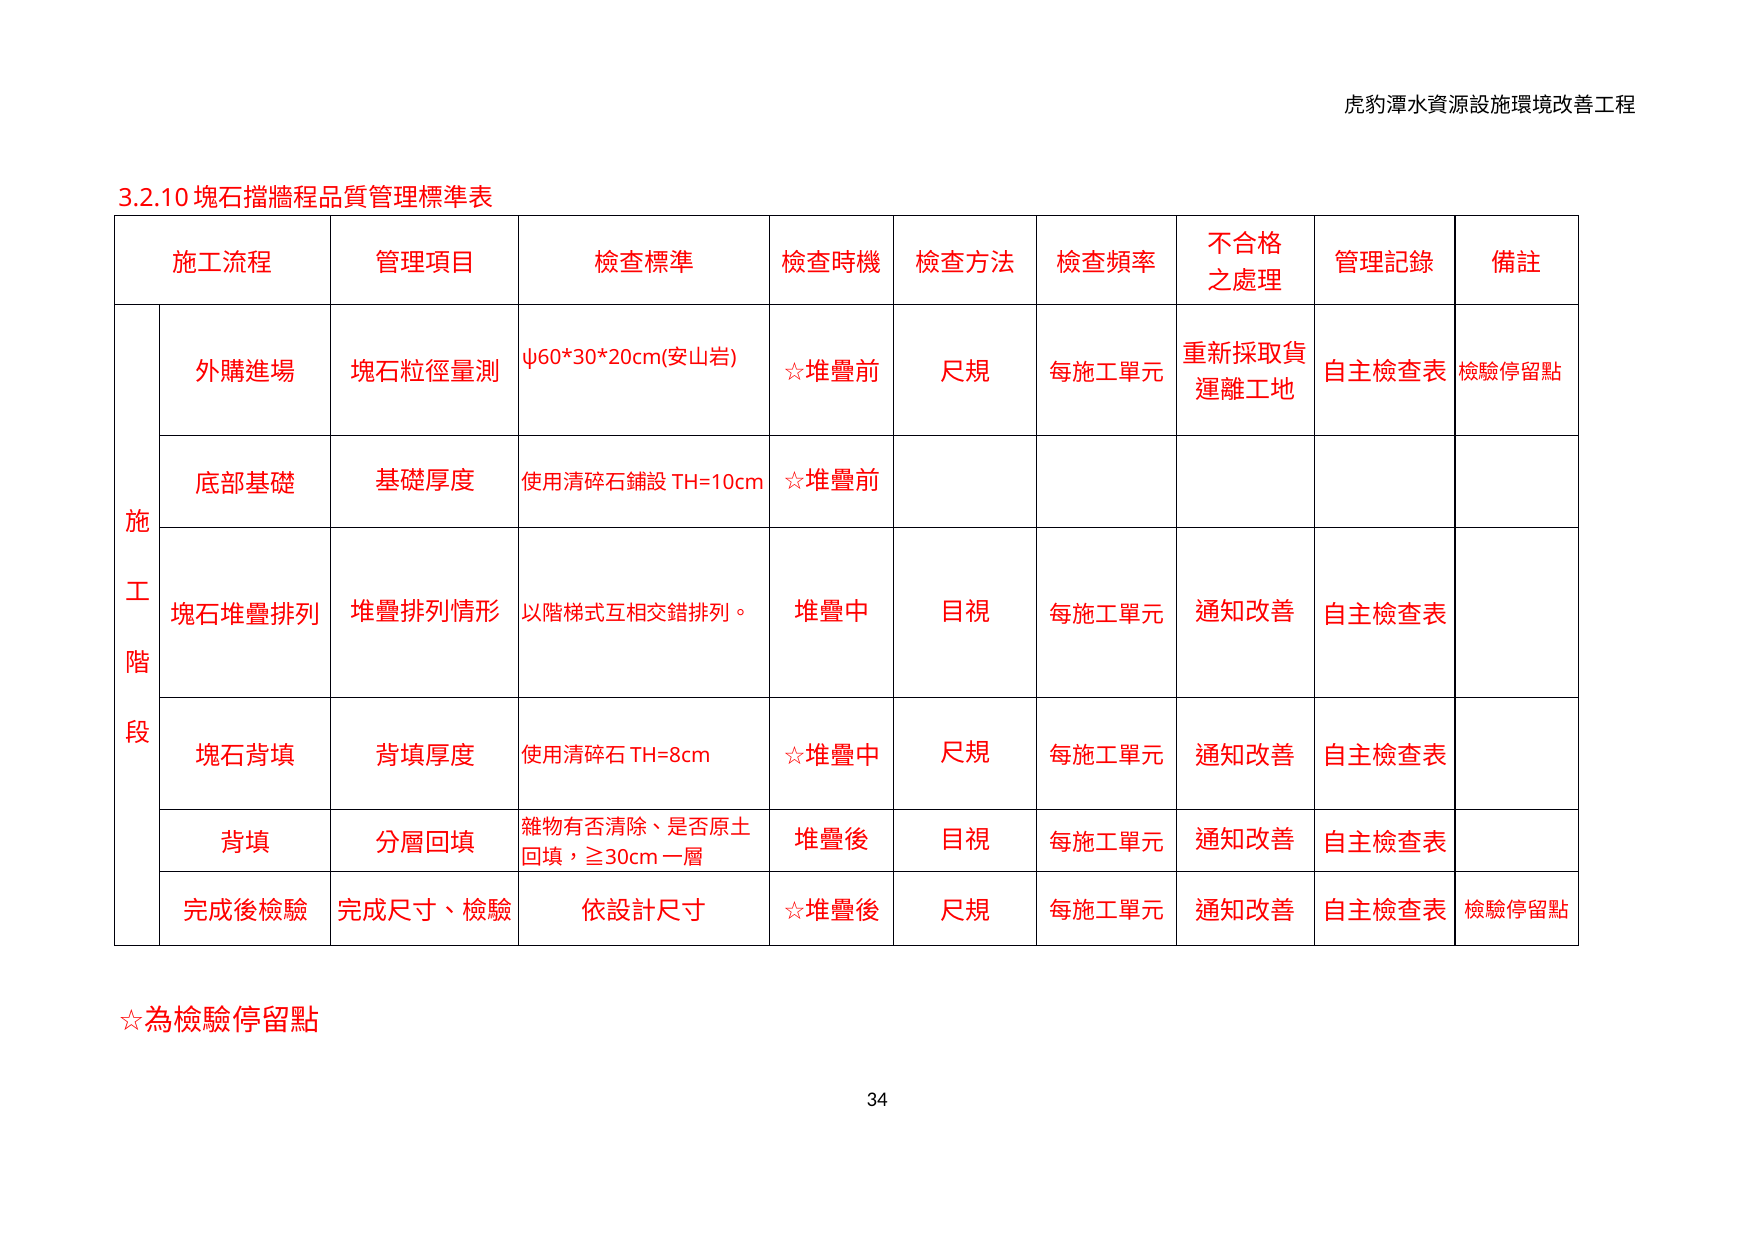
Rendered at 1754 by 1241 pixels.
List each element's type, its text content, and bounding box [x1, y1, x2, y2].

table_cell [1037, 436, 1176, 527]
table_header 備註 [1456, 216, 1578, 304]
table_cell ☆堆疊前 [770, 305, 893, 435]
table_cell 通知改善 [1177, 810, 1314, 871]
table_cell 使用清碎石鋪設TH=10cm [519, 436, 769, 527]
table_cell 以階梯式互相交錯排列。 [519, 528, 769, 697]
table_cell [894, 436, 1036, 527]
table_header 檢查時機 [770, 216, 893, 304]
table_cell 完成後檢驗 [160, 872, 330, 945]
table_cell 檢驗停留點 [1456, 305, 1578, 435]
table_cell 堆疊中 [770, 528, 893, 697]
table_cell ψ60*30*20cm(安山岩) [519, 305, 769, 435]
table_cell 自主檢查表 [1315, 305, 1454, 435]
table_cell [1177, 436, 1314, 527]
table_cell 每施工單元 [1037, 810, 1176, 871]
table_cell 分層回填 [331, 810, 518, 871]
table_cell 每施工單元 [1037, 872, 1176, 945]
table_cell ☆堆疊前 [770, 436, 893, 527]
table_cell 塊石粒徑量測 [331, 305, 518, 435]
table_cell [1315, 436, 1454, 527]
table_cell 依設計尺寸 [519, 872, 769, 945]
subtitle 3.2.10塊石擋牆程品質管理標準表 [118, 170, 1636, 208]
table_cell 底部基礎 [160, 436, 330, 527]
table_cell 每施工單元 [1037, 305, 1176, 435]
table_cell 施 工 階 段 [115, 305, 159, 945]
table_header 檢查標準 [519, 216, 769, 304]
table_cell 使用清碎石TH=8cm [519, 698, 769, 809]
table_cell 每施工單元 [1037, 528, 1176, 697]
table_header 不合格 之處理 [1177, 216, 1314, 304]
table_cell 每施工單元 [1037, 698, 1176, 809]
table_cell [1456, 698, 1578, 809]
table_cell [1456, 436, 1578, 527]
table_cell 堆疊排列情形 [331, 528, 518, 697]
table_header 施工流程 [115, 216, 330, 304]
table_cell 完成尺寸、檢驗 [331, 872, 518, 945]
table_cell 自主檢查表 [1315, 872, 1454, 945]
table_cell 背填 [160, 810, 330, 871]
table_cell 通知改善 [1177, 698, 1314, 809]
table_cell 尺規 [894, 872, 1036, 945]
table_header 管理項目 [331, 216, 518, 304]
table_cell 目視 [894, 810, 1036, 871]
table_cell 堆疊後 [770, 810, 893, 871]
table_cell 自主檢查表 [1315, 698, 1454, 809]
table_cell 尺規 [894, 305, 1036, 435]
table_header 管理記錄 [1315, 216, 1454, 304]
table_cell 塊石堆疊排列 [160, 528, 330, 697]
table_cell 基礎厚度 [331, 436, 518, 527]
table_cell [1456, 528, 1578, 697]
table_cell 尺規 [894, 698, 1036, 809]
table_cell 通知改善 [1177, 872, 1314, 945]
table_cell 通知改善 [1177, 528, 1314, 697]
table_cell 外購進場 [160, 305, 330, 435]
text ☆為檢驗停留點 [118, 997, 1636, 1039]
table_cell 背填厚度 [331, 698, 518, 809]
table_cell 塊石背填 [160, 698, 330, 809]
table_cell 目視 [894, 528, 1036, 697]
table_cell 雜物有否清除、是否原土回填，≧30cm一層 [519, 810, 769, 871]
table_cell 自主檢查表 [1315, 528, 1454, 697]
table_cell 重新採取貨運離工地 [1177, 305, 1314, 435]
table_cell 檢驗停留點 [1456, 872, 1578, 945]
table_header 檢查頻率 [1037, 216, 1176, 304]
table_cell 自主檢查表 [1315, 810, 1454, 871]
table_cell [1456, 810, 1578, 871]
table_cell ☆堆疊後 [770, 872, 893, 945]
table_header 檢查方法 [894, 216, 1036, 304]
table_cell ☆堆疊中 [770, 698, 893, 809]
